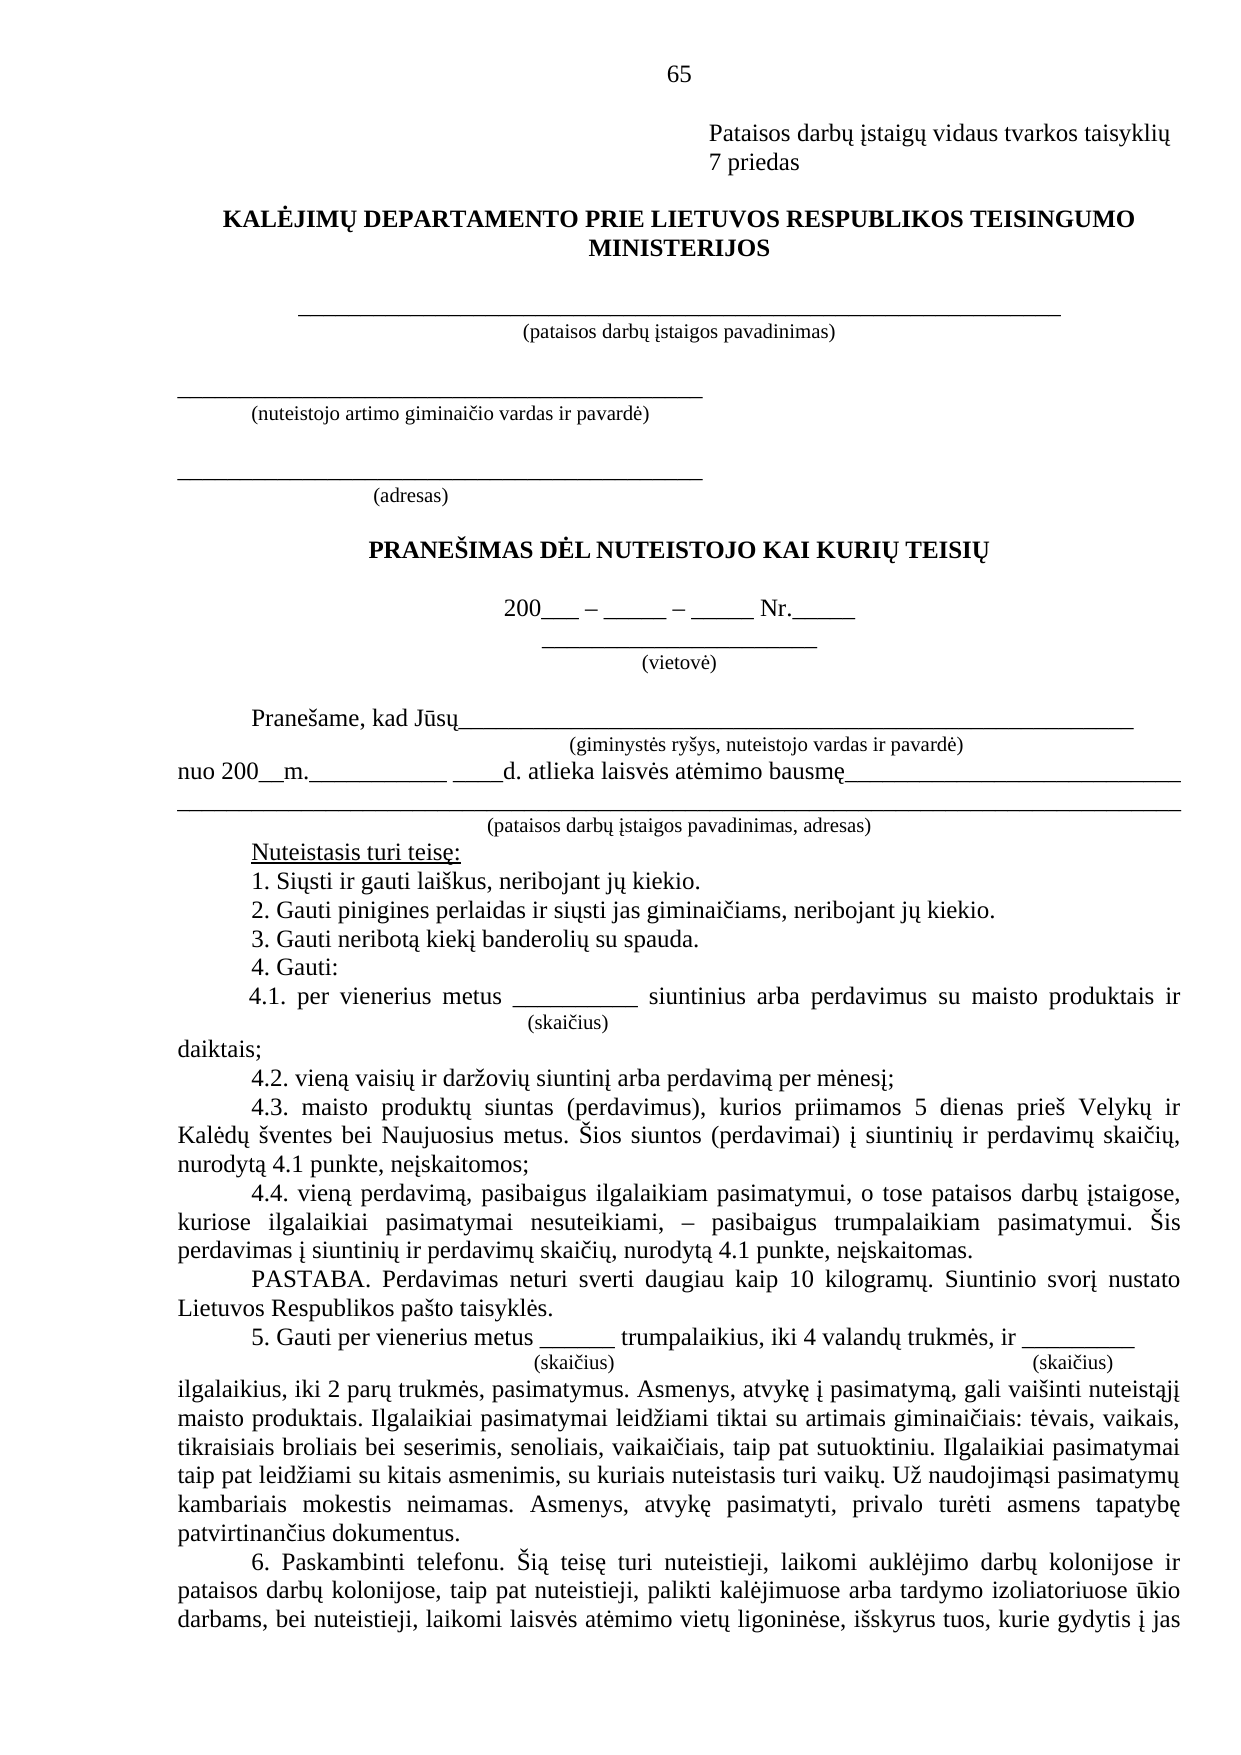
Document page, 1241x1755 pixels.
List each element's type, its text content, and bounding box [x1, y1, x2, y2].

text Pranešame, kad Jūsų______________________________________________________ [177, 703, 1181, 732]
text (skaičius) (skaičius) [177, 1350, 1181, 1374]
text 6. Paskambinti telefonu. Šią teisę turi nuteistieji, laikomi auklėjimo darbų kolonijose ir pataisos darbų kolonijose, taip pat nuteistieji, palikti kalėjimuose arba tardymo izoliatoriuose ūkio darbams, bei nuteistieji, laikomi laisvės atėmimo vietų ligoninėse, išskyrus tuos, kurie gydytis į jas [177, 1547, 1181, 1633]
text (giminystės ryšys, nuteistojo vardas ir pavardė) [177, 732, 1181, 756]
text _____________________________________________________________ [177, 291, 1181, 319]
text Nuteistasis turi teisę: [177, 837, 1181, 866]
text daiktais; [177, 1034, 1181, 1063]
text (pataisos darbų įstaigos pavadinimas, adresas) [177, 813, 1181, 837]
text PASTABA. Perdavimas neturi sverti daugiau kaip 10 kilogramų. Siuntinio svorį nustato Lietuvos Respublikos pašto taisyklės. [177, 1264, 1181, 1322]
text (vietovė) [177, 650, 1181, 674]
text PRANEŠIMAS DĖL NUTEISTOJO KAI KURIŲ TEISIŲ [177, 535, 1181, 564]
text 1. Siųsti ir gauti laiškus, neribojant jų kiekio. [177, 866, 1181, 895]
text (pataisos darbų įstaigos pavadinimas) [177, 319, 1181, 343]
text 7 priedas [177, 147, 1181, 176]
text ______________________ [177, 622, 1181, 650]
text 4.4. vieną perdavimą, pasibaigus ilgalaikiam pasimatymui, o tose pataisos darbų įstaigose, kuriose ilgalaikiai pasimatymai nesuteikiami, – pasibaigus trumpalaikiam pasimatymui. Šis perdavimas į siuntinių ir perdavimų skaičių, nurodytą 4.1 punkte, neįskaitomas. [177, 1178, 1181, 1264]
text 4.3. maisto produktų siuntas (perdavimus), kurios priimamos 5 dienas prieš Velykų ir Kalėdų šventes bei Naujuosius metus. Šios siuntos (perdavimai) į siuntinių ir perdavimų skaičių, nurodytą 4.1 punkte, neįskaitomos; [177, 1092, 1181, 1178]
text (adresas) [177, 482, 1181, 507]
text (nuteistojo artimo giminaičio vardas ir pavardė) [177, 401, 1181, 425]
text 200___ – _____ – _____ Nr._____ [177, 593, 1181, 622]
text __________________________________________ [177, 454, 1181, 482]
text Pataisos darbų įstaigų vidaus tvarkos taisyklių [709, 118, 1181, 147]
text nuo 200__m.___________ ____d. atlieka laisvės atėmimo bausmę [177, 756, 1181, 785]
text ilgalaikius, iki 2 parų trukmės, pasimatymus. Asmenys, atvykę į pasimatymą, gali vaišinti nuteistąjį maisto produktais. Ilgalaikiai pasimatymai leidžiami tiktai su artimais giminaičiais: tėvais, vaikais, tikraisiais broliais bei seserimis, senoliais, vaikaičiais, taip pat sutuoktiniu. Ilgalaikiai pasimatymai taip pat leidžiami su kitais asmenimis, su kuriais nuteistasis turi vaikų. Už naudojimąsi pasimatymų kambariais mokestis neimamas. Asmenys, atvykę pasimatyti, privalo turėti asmens tapatybę patvirtinančius dokumentus. [177, 1374, 1181, 1547]
text KALĖJIMŲ DEPARTAMENTO PRIE LIETUVOS RESPUBLIKOS TEISINGUMO MINISTERIJOS [177, 204, 1181, 262]
text __________________________________________ [177, 372, 1181, 401]
text 4.1. per vienerius metus __________ siuntinius arba perdavimus su maisto produktais ir (skaičius) [248, 981, 1181, 1034]
text 4. Gauti: [177, 952, 1181, 981]
text 2. Gauti pinigines perlaidas ir siųsti jas giminaičiams, neribojant jų kiekio. [177, 895, 1181, 924]
text 5. Gauti per vienerius metus ______ trumpalaikius, iki 4 valandų trukmės, ir _________ [177, 1322, 1181, 1350]
text 3. Gauti neribotą kiekį banderolių su spauda. [177, 924, 1181, 952]
text 4.2. vieną vaisių ir daržovių siuntinį arba perdavimą per mėnesį; [177, 1063, 1181, 1092]
